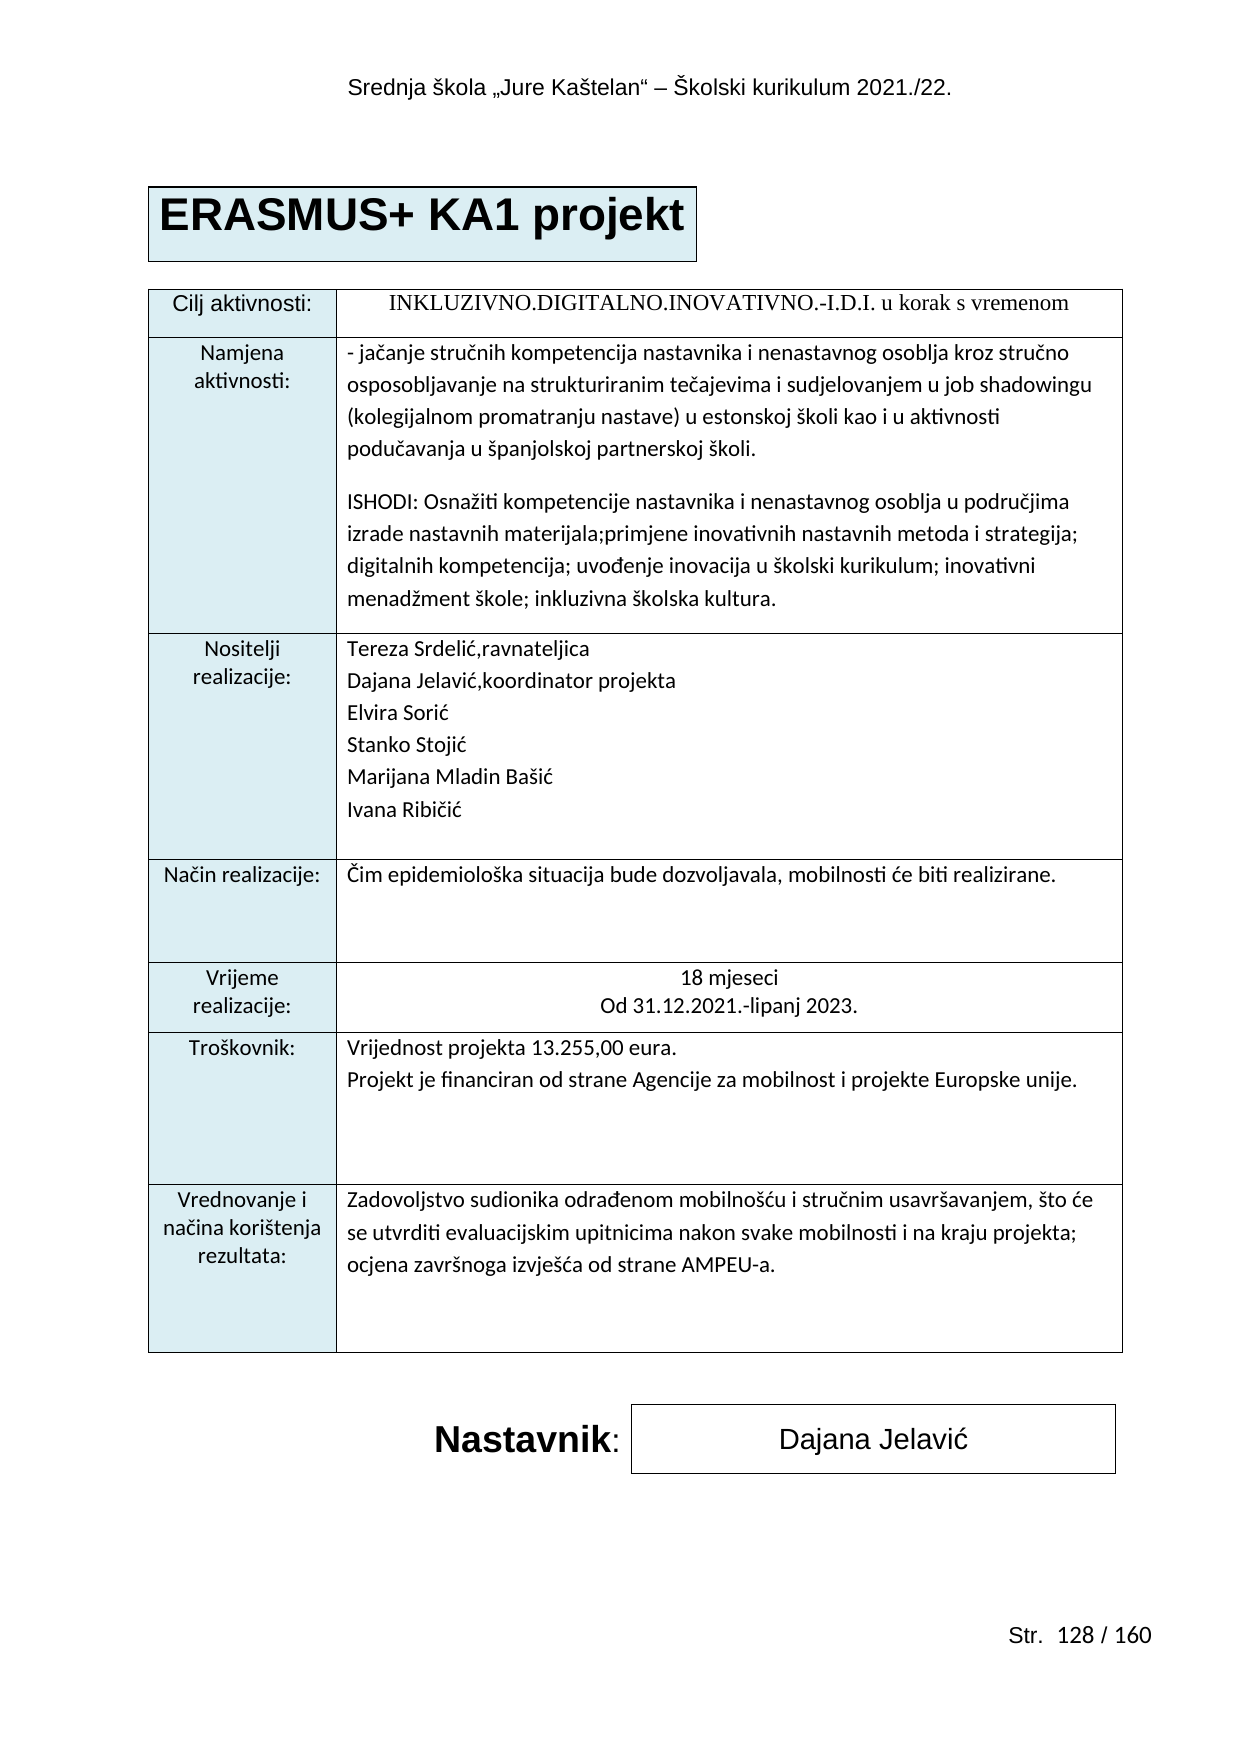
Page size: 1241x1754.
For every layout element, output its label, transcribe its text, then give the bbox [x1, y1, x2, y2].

table_header ERASMUS+ KA1 projekt [149, 188, 696, 261]
table_cell Način realizacije: [149, 860, 336, 962]
table_cell Vrednovanje i načina korištenja rezultata: [149, 1185, 336, 1352]
table_cell Čim epidemiološka situacija bude dozvoljavala, mobilnosti će biti realizirane. [337, 860, 1122, 962]
table_cell Nositelji realizacije: [149, 634, 336, 859]
table_header INKLUZIVNO.DIGITALNO.INOVATIVNO.-I.D.I. u korak s vremenom [337, 290, 1122, 337]
table_cell Namjena aktivnosti: [149, 338, 336, 633]
table_cell Vrijeme realizacije: [149, 963, 336, 1032]
table_cell Zadovoljstvo sudionika odrađenom mobilnošću i stručnim usavršavanjem, što će se utvrditi evaluacijskim upitnicima nakon svake mobilnosti i na kraju projekta; ocjena završnoga izvješća od strane AMPEU-a. [337, 1185, 1122, 1352]
table_cell - jačanje stručnih kompetencija nastavnika i nenastavnog osoblja kroz stručno osposobljavanje na strukturiranim tečajevima i sudjelovanjem u job shadowingu (kolegijalnom promatranju nastave) u estonskoj školi kao i u aktivnosti podučavanja u španjolskoj partnerskoj školi. ISHODI: Osnažiti kompetencije nastavnika i nenastavnog osoblja u područjima izrade nastavnih materijala;primjene inovativnih nastavnih metoda i strategija; digitalnih kompetencija; uvođenje inovacija u školski kurikulum; inovativni menadžment škole; inkluzivna školska kultura. [337, 338, 1122, 633]
table_header Nastavnik: [148, 1404, 631, 1473]
table_header Cilj aktivnosti: [149, 290, 336, 337]
table_cell Tereza Srdelić,ravnateljica Dajana Jelavić,koordinator projekta Elvira Sorić Stanko Stojić Marijana Mladin Bašić Ivana Ribičić [337, 634, 1122, 859]
table_cell Vrijednost projekta 13.255,00 eura. Projekt je financiran od strane Agencije za mobilnost i projekte Europske unije. [337, 1033, 1122, 1184]
table_cell 18 mjeseci Od 31.12.2021.-lipanj 2023. [337, 963, 1122, 1032]
table_cell Troškovnik: [149, 1033, 336, 1184]
table_header Dajana Jelavić [632, 1405, 1115, 1473]
